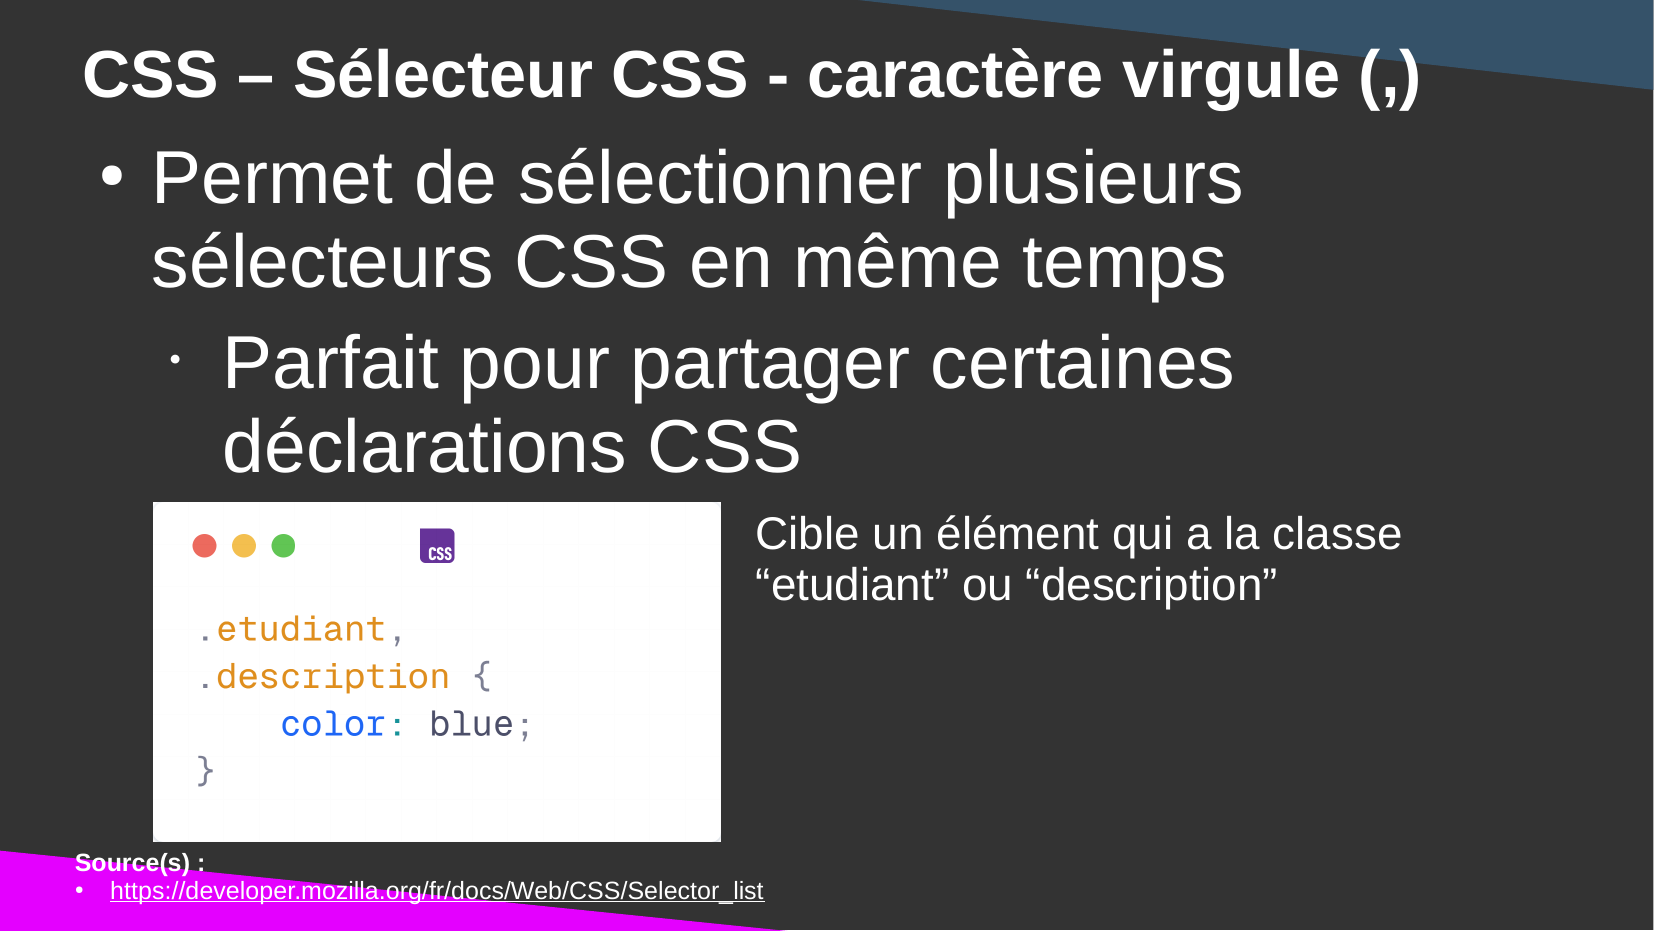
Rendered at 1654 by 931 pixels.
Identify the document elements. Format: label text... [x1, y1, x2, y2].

title CSS – Sélecteur CSS - caractère virgule (,) [82, 37, 1571, 114]
picture [153, 502, 721, 842]
text_box Source(s) : https://developer.mozilla.org/fr/docs/Web/CSS/Selector_list [60, 841, 1546, 913]
list Permet de sélectionner plusieurs sélecteurs CSS en même temps Parfait pour partager certaines déclarations CSS [80, 135, 1605, 497]
title Cible un élément qui a la classe “etudiant” ou “description” [755, 507, 1536, 697]
text_box [0, 850, 788, 931]
text_box [858, 0, 1654, 90]
